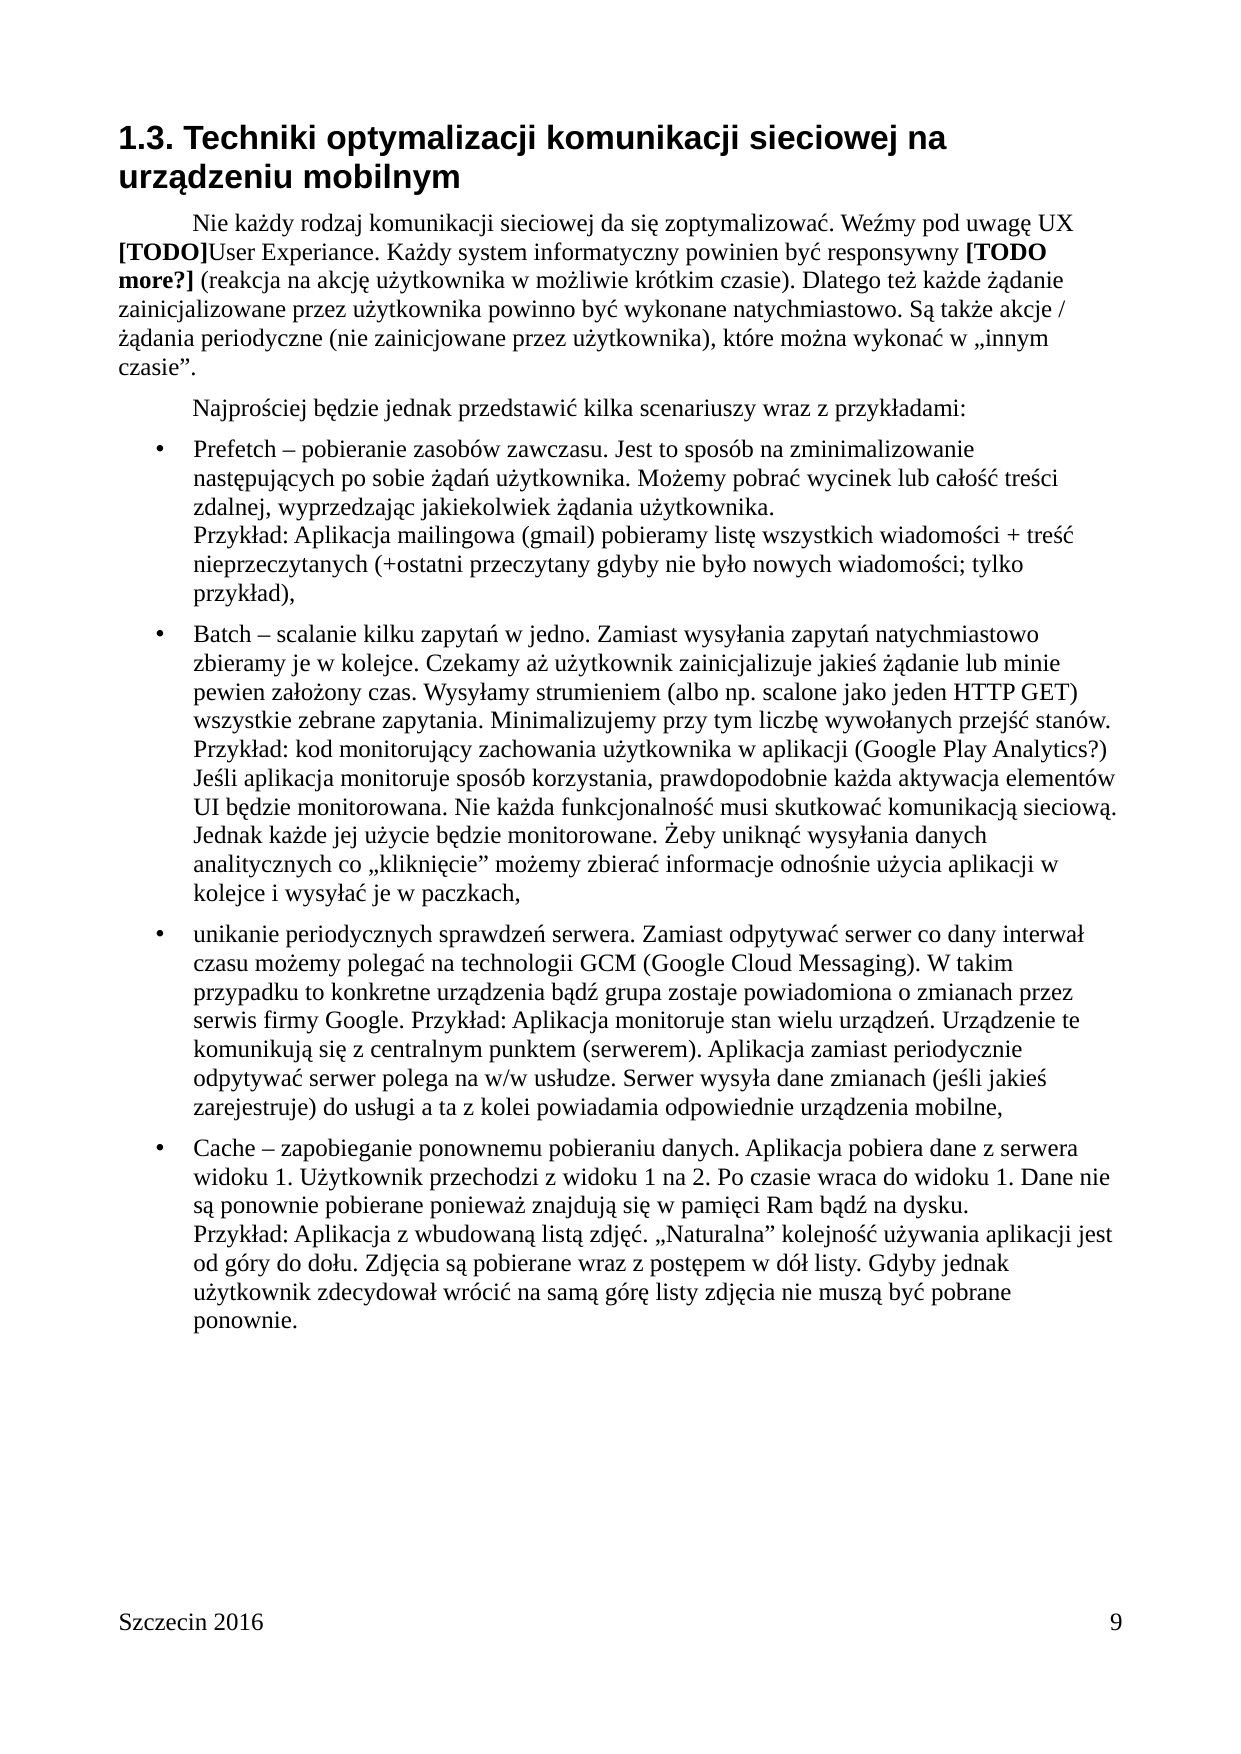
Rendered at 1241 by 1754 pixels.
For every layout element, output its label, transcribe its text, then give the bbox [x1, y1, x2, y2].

list Cache – zapobieganie ponownemu pobieraniu danych. Aplikacja pobiera dane z serwera widoku 1. Użytkownik przechodzi z widoku 1 na 2. Po czasie wraca do widoku 1. Dane nie są ponownie pobierane ponieważ znajdują się w pamięci Ram bądź na dysku. Przykład: Aplikacja z wbudowaną listą zdjęć. „Naturalna” kolejność używania aplikacji jest od góry do dołu. Zdjęcia są pobierane wraz z postępem w dół listy. Gdyby jednak użytkownik zdecydował wrócić na samą górę listy zdjęcia nie muszą być pobrane ponownie. [156, 1133, 1122, 1334]
text Najprościej będzie jednak przedstawić kilka scenariuszy wraz z przykładami: [118, 393, 1122, 422]
subtitle 1.3. Techniki optymalizacji komunikacji sieciowej na urządzeniu mobilnym [118, 118, 1122, 195]
text Nie każdy rodzaj komunikacji sieciowej da się zoptymalizować. Weźmy pod uwagę UX [TODO]User Experiance. Każdy system informatyczny powinien być responsywny [TODO more?] (reakcja na akcję użytkownika w możliwie krótkim czasie). Dlatego też każde żądanie zainicjalizowane przez użytkownika powinno być wykonane natychmiastowo. Są także akcje / żądania periodyczne (nie zainicjowane przez użytkownika), które można wykonać w „innym czasie”. [118, 208, 1122, 380]
list Prefetch – pobieranie zasobów zawczasu. Jest to sposób na zminimalizowanie następujących po sobie żądań użytkownika. Możemy pobrać wycinek lub całość treści zdalnej, wyprzedzając jakiekolwiek żądania użytkownika. Przykład: Aplikacja mailingowa (gmail) pobieramy listę wszystkich wiadomości + treść nieprzeczytanych (+ostatni przeczytany gdyby nie było nowych wiadomości; tylko przykład), [156, 434, 1122, 607]
list Batch – scalanie kilku zapytań w jedno. Zamiast wysyłania zapytań natychmiastowo zbieramy je w kolejce. Czekamy aż użytkownik zainicjalizuje jakieś żądanie lub minie pewien założony czas. Wysyłamy strumieniem (albo np. scalone jako jeden HTTP GET) wszystkie zebrane zapytania. Minimalizujemy przy tym liczbę wywołanych przejść stanów. Przykład: kod monitorujący zachowania użytkownika w aplikacji (Google Play Analytics?) Jeśli aplikacja monitoruje sposób korzystania, prawdopodobnie każda aktywacja elementów UI będzie monitorowana. Nie każda funkcjonalność musi skutkować komunikacją sieciową. Jednak każde jej użycie będzie monitorowane. Żeby uniknąć wysyłania danych analitycznych co „kliknięcie” możemy zbierać informacje odnośnie użycia aplikacji w kolejce i wysyłać je w paczkach, [156, 619, 1122, 907]
list unikanie periodycznych sprawdzeń serwera. Zamiast odpytywać serwer co dany interwał czasu możemy polegać na technologii GCM (Google Cloud Messaging). W takim przypadku to konkretne urządzenia bądź grupa zostaje powiadomiona o zmianach przez serwis firmy Google. Przykład: Aplikacja monitoruje stan wielu urządzeń. Urządzenie te komunikują się z centralnym punktem (serwerem). Aplikacja zamiast periodycznie odpytywać serwer polega na w/w usłudze. Serwer wysyła dane zmianach (jeśli jakieś zarejestruje) do usługi a ta z kolei powiadamia odpowiednie urządzenia mobilne, [156, 919, 1122, 1120]
